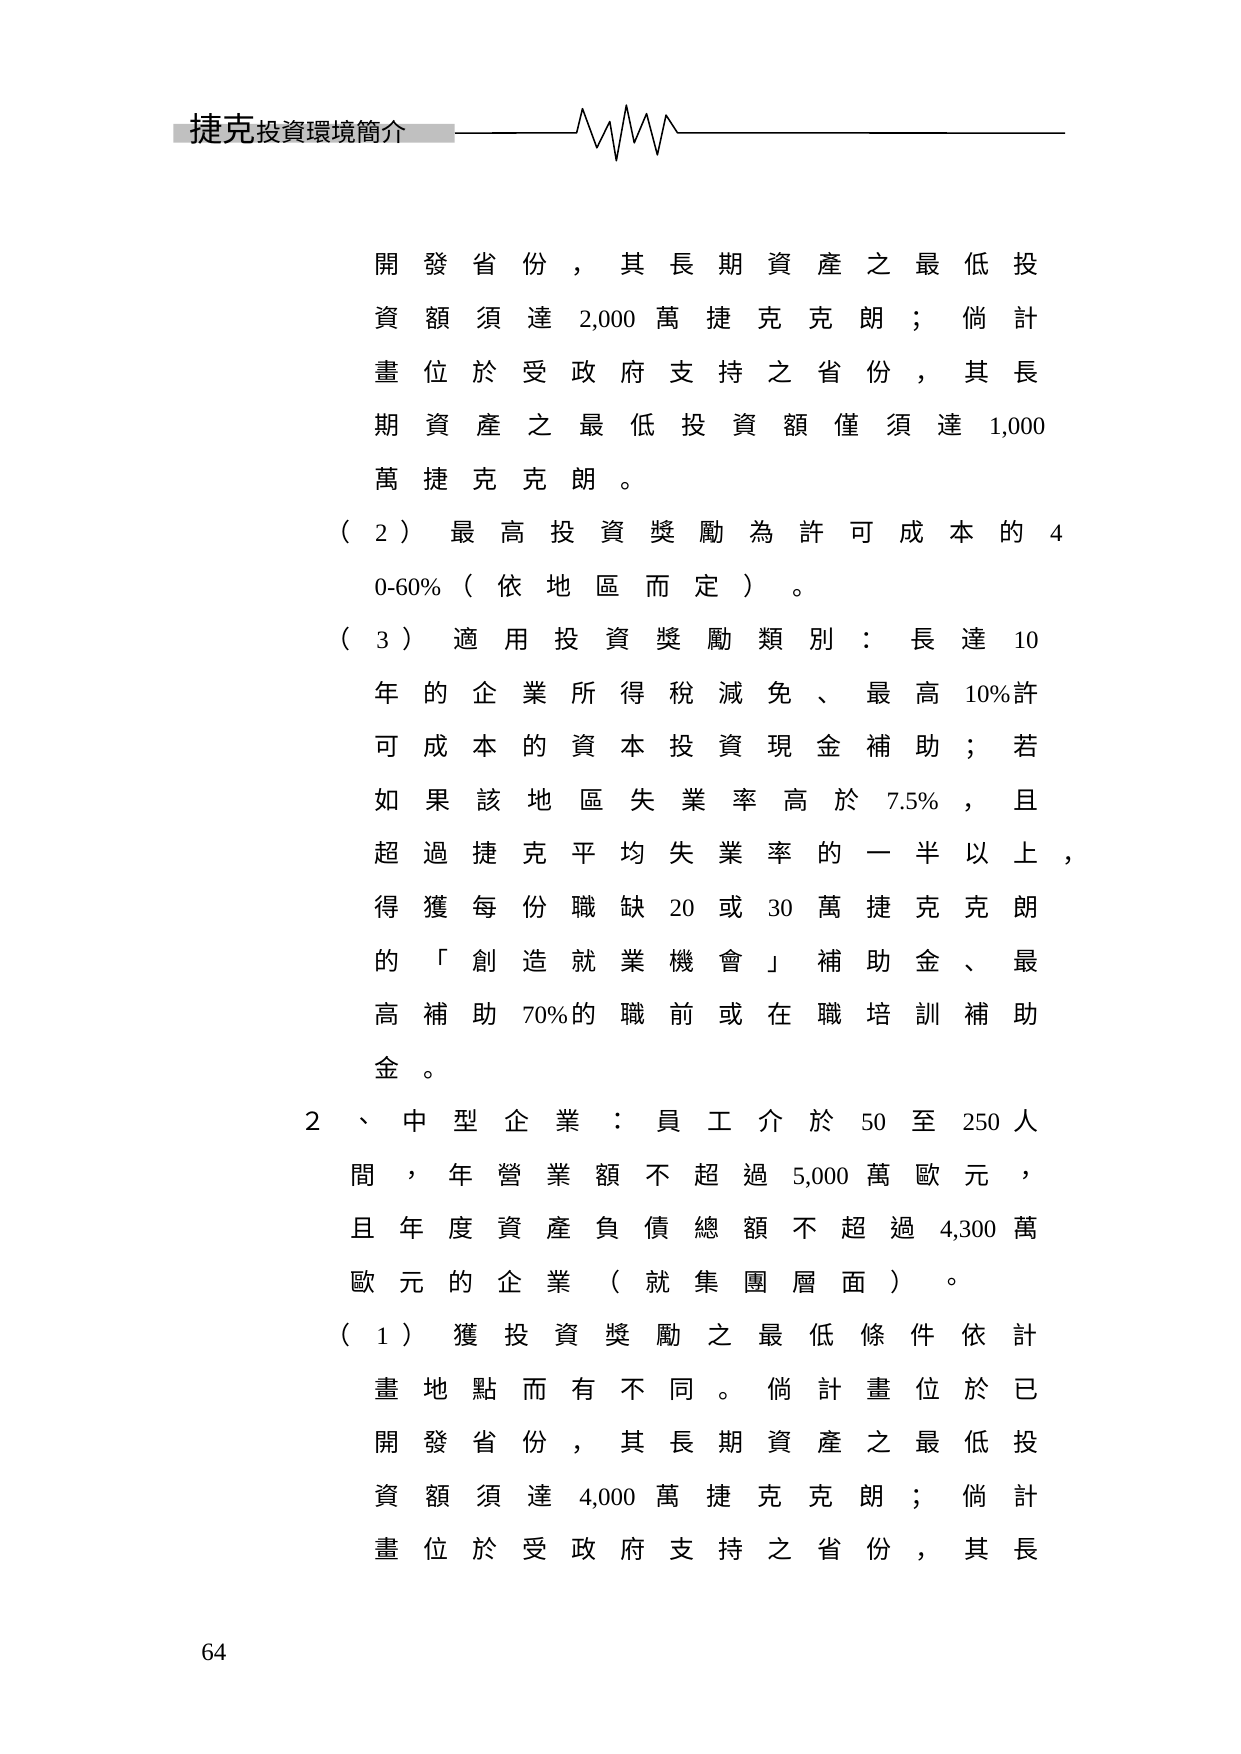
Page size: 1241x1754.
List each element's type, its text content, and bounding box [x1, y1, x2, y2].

text （2）最高投資獎勵為許可成本的40-60%（依地區而定）。 [301, 504, 1063, 611]
text （3）適用投資獎勵類別：長達10年的企業所得稅減免、最高10%許可成本的資本投資現金補助；若如果該地區失業率高於7.5%，且超過捷克平均失業率的一半以上，得獲每份職缺20或30萬捷克克朗的「創造就業機會」補助金、最高補助70%的職前或在職培訓補助金。 [301, 611, 1063, 1093]
text ２、中型企業：員工介於50至250人間，年營業額不超過5,000萬歐元，且年度資產負債總額不超過4,300萬歐元的企業（就集團層面）。 [276, 1093, 1063, 1307]
text 開發省份，其長期資產之最低投資額須達2,000萬捷克克朗；倘計畫位於受政府支持之省份，其長期資產之最低投資額僅須達1,000萬捷克克朗。 [301, 236, 1063, 504]
text （1）獲投資獎勵之最低條件依計畫地點而有不同。倘計畫位於已開發省份，其長期資產之最低投資額須達4,000萬捷克克朗；倘計畫位於受政府支持之省份，其長 [301, 1307, 1063, 1575]
